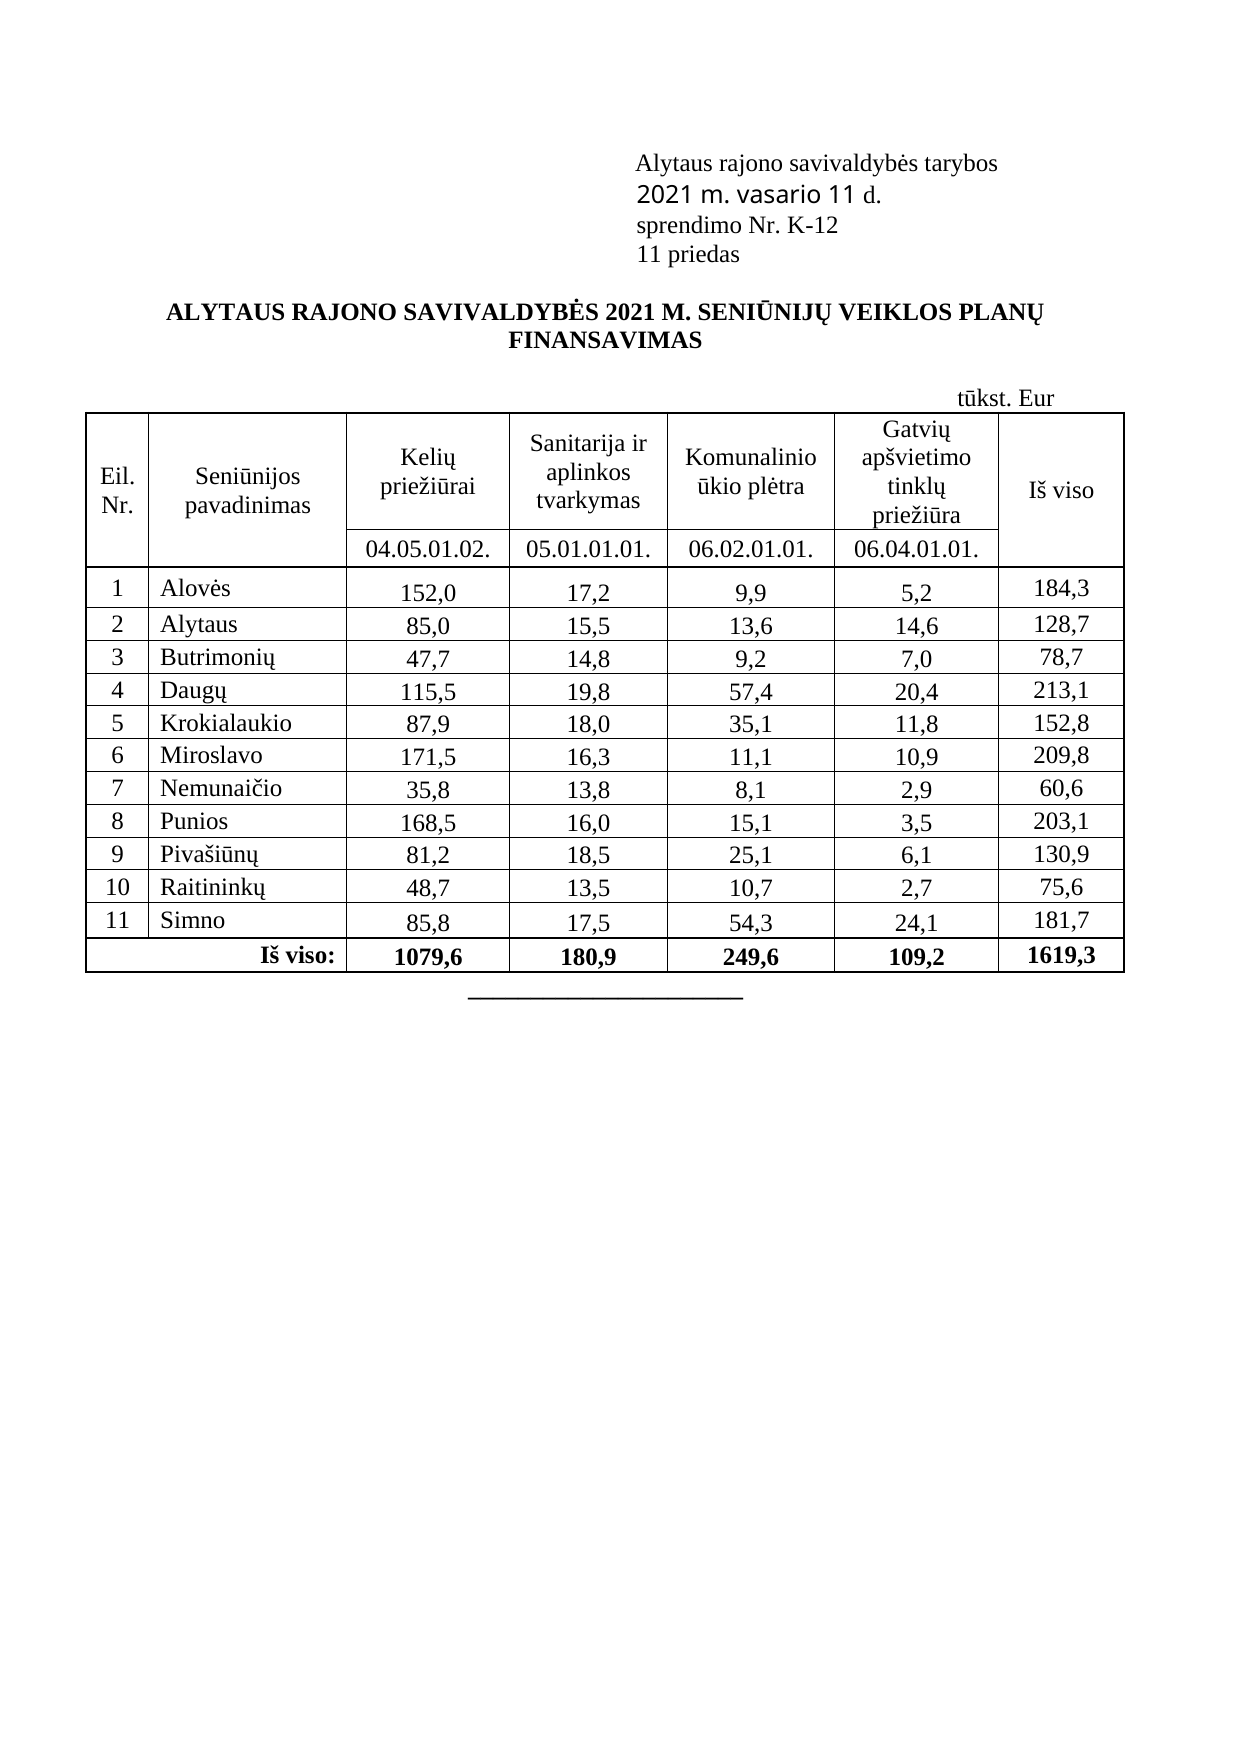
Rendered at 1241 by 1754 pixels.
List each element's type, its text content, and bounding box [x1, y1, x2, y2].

table_cell 25,1 [668, 838, 834, 869]
table_cell 20,4 [835, 674, 998, 705]
table_cell 8 [87, 805, 148, 837]
table_cell 24,1 [835, 903, 998, 937]
table_cell 54,3 [668, 903, 834, 937]
table_cell 06.04.01.01. [835, 530, 998, 566]
table_cell 168,5 [347, 805, 509, 837]
table_header Kelių priežiūrai [347, 414, 509, 529]
table_cell 13,5 [510, 870, 667, 902]
text Alytaus rajono savivaldybės tarybos [479, 148, 1137, 176]
table_cell 213,1 [999, 674, 1123, 705]
table_cell Nemunaičio [149, 772, 346, 804]
table_cell 05.01.01.01. [510, 530, 667, 566]
table_cell 180,9 [510, 939, 667, 971]
table_cell 2,9 [835, 772, 998, 804]
table_cell 10,9 [835, 739, 998, 771]
table_header Seniūnijos pavadinimas [149, 414, 346, 566]
text 11 priedas [74, 239, 1137, 268]
table_cell 1619,3 [999, 939, 1123, 971]
table_cell 203,1 [999, 805, 1123, 837]
table_cell 35,1 [668, 706, 834, 738]
table_cell 10 [87, 870, 148, 902]
table_cell 6,1 [835, 838, 998, 869]
table_cell Butrimonių [149, 641, 346, 672]
table_cell 5,2 [835, 568, 998, 607]
table_cell 9 [87, 838, 148, 869]
table_cell Punios [149, 805, 346, 837]
table_cell 3,5 [835, 805, 998, 837]
table_cell Simno [149, 903, 346, 937]
text 2021 m. vasario 11 d. [74, 176, 1137, 210]
table_cell 1 [87, 568, 148, 607]
table_header Gatvių apšvietimo tinklų priežiūra [835, 414, 998, 529]
table_cell 171,5 [347, 739, 509, 771]
table_cell 57,4 [668, 674, 834, 705]
table_cell 81,2 [347, 838, 509, 869]
table_cell 11,8 [835, 706, 998, 738]
table_cell 19,8 [510, 674, 667, 705]
table_cell 8,1 [668, 772, 834, 804]
text ______________________ [74, 973, 1137, 1002]
table_cell Pivašiūnų [149, 838, 346, 869]
table_cell 11 [87, 903, 148, 937]
table_cell 15,1 [668, 805, 834, 837]
table_cell 9,2 [668, 641, 834, 672]
table_cell 04.05.01.02. [347, 530, 509, 566]
table_header Iš viso [999, 414, 1123, 566]
table_cell 1079,6 [347, 939, 509, 971]
text tūkst. Eur [74, 383, 1137, 412]
table_cell Alytaus [149, 608, 346, 640]
table_cell 16,3 [510, 739, 667, 771]
table_cell Iš viso: [87, 939, 346, 971]
table_cell 48,7 [347, 870, 509, 902]
table_cell 3 [87, 641, 148, 672]
table_cell Miroslavo [149, 739, 346, 771]
table_cell 85,8 [347, 903, 509, 937]
table_cell 60,6 [999, 772, 1123, 804]
table_cell 87,9 [347, 706, 509, 738]
table_cell 85,0 [347, 608, 509, 640]
table_cell 128,7 [999, 608, 1123, 640]
table_cell 75,6 [999, 870, 1123, 902]
table_cell 11,1 [668, 739, 834, 771]
table_cell Krokialaukio [149, 706, 346, 738]
table_cell 13,6 [668, 608, 834, 640]
table_cell 209,8 [999, 739, 1123, 771]
table_cell Raitininkų [149, 870, 346, 902]
text ALYTAUS RAJONO SAVIVALDYBĖS 2021 M. SENIŪNIJŲ VEIKLOS PLANŲ FINANSAVIMAS [74, 297, 1137, 354]
table_cell 17,5 [510, 903, 667, 937]
table_cell 115,5 [347, 674, 509, 705]
table_cell 17,2 [510, 568, 667, 607]
table_header Eil. Nr. [87, 414, 148, 566]
table_cell 2 [87, 608, 148, 640]
table_cell 14,6 [835, 608, 998, 640]
table_cell 249,6 [668, 939, 834, 971]
table_cell 184,3 [999, 568, 1123, 607]
table_cell 9,9 [668, 568, 834, 607]
table_cell 18,0 [510, 706, 667, 738]
table_cell Daugų [149, 674, 346, 705]
table_cell 10,7 [668, 870, 834, 902]
table_cell 130,9 [999, 838, 1123, 869]
table_cell 06.02.01.01. [668, 530, 834, 566]
table_header Sanitarija ir aplinkos tvarkymas [510, 414, 667, 529]
table_cell 5 [87, 706, 148, 738]
table_cell 152,8 [999, 706, 1123, 738]
table_header Komunalinio ūkio plėtra [668, 414, 834, 529]
table_cell 16,0 [510, 805, 667, 837]
table_cell 2,7 [835, 870, 998, 902]
table_cell 18,5 [510, 838, 667, 869]
table_cell 181,7 [999, 903, 1123, 937]
table_cell 78,7 [999, 641, 1123, 672]
table_cell 47,7 [347, 641, 509, 672]
table_cell 152,0 [347, 568, 509, 607]
table_cell 13,8 [510, 772, 667, 804]
table_cell 4 [87, 674, 148, 705]
table_cell Alovės [149, 568, 346, 607]
table_cell 15,5 [510, 608, 667, 640]
table_cell 7,0 [835, 641, 998, 672]
table_cell 7 [87, 772, 148, 804]
text sprendimo Nr. K-12 [74, 210, 1137, 239]
table_cell 109,2 [835, 939, 998, 971]
table_cell 14,8 [510, 641, 667, 672]
table_cell 35,8 [347, 772, 509, 804]
table_cell 6 [87, 739, 148, 771]
